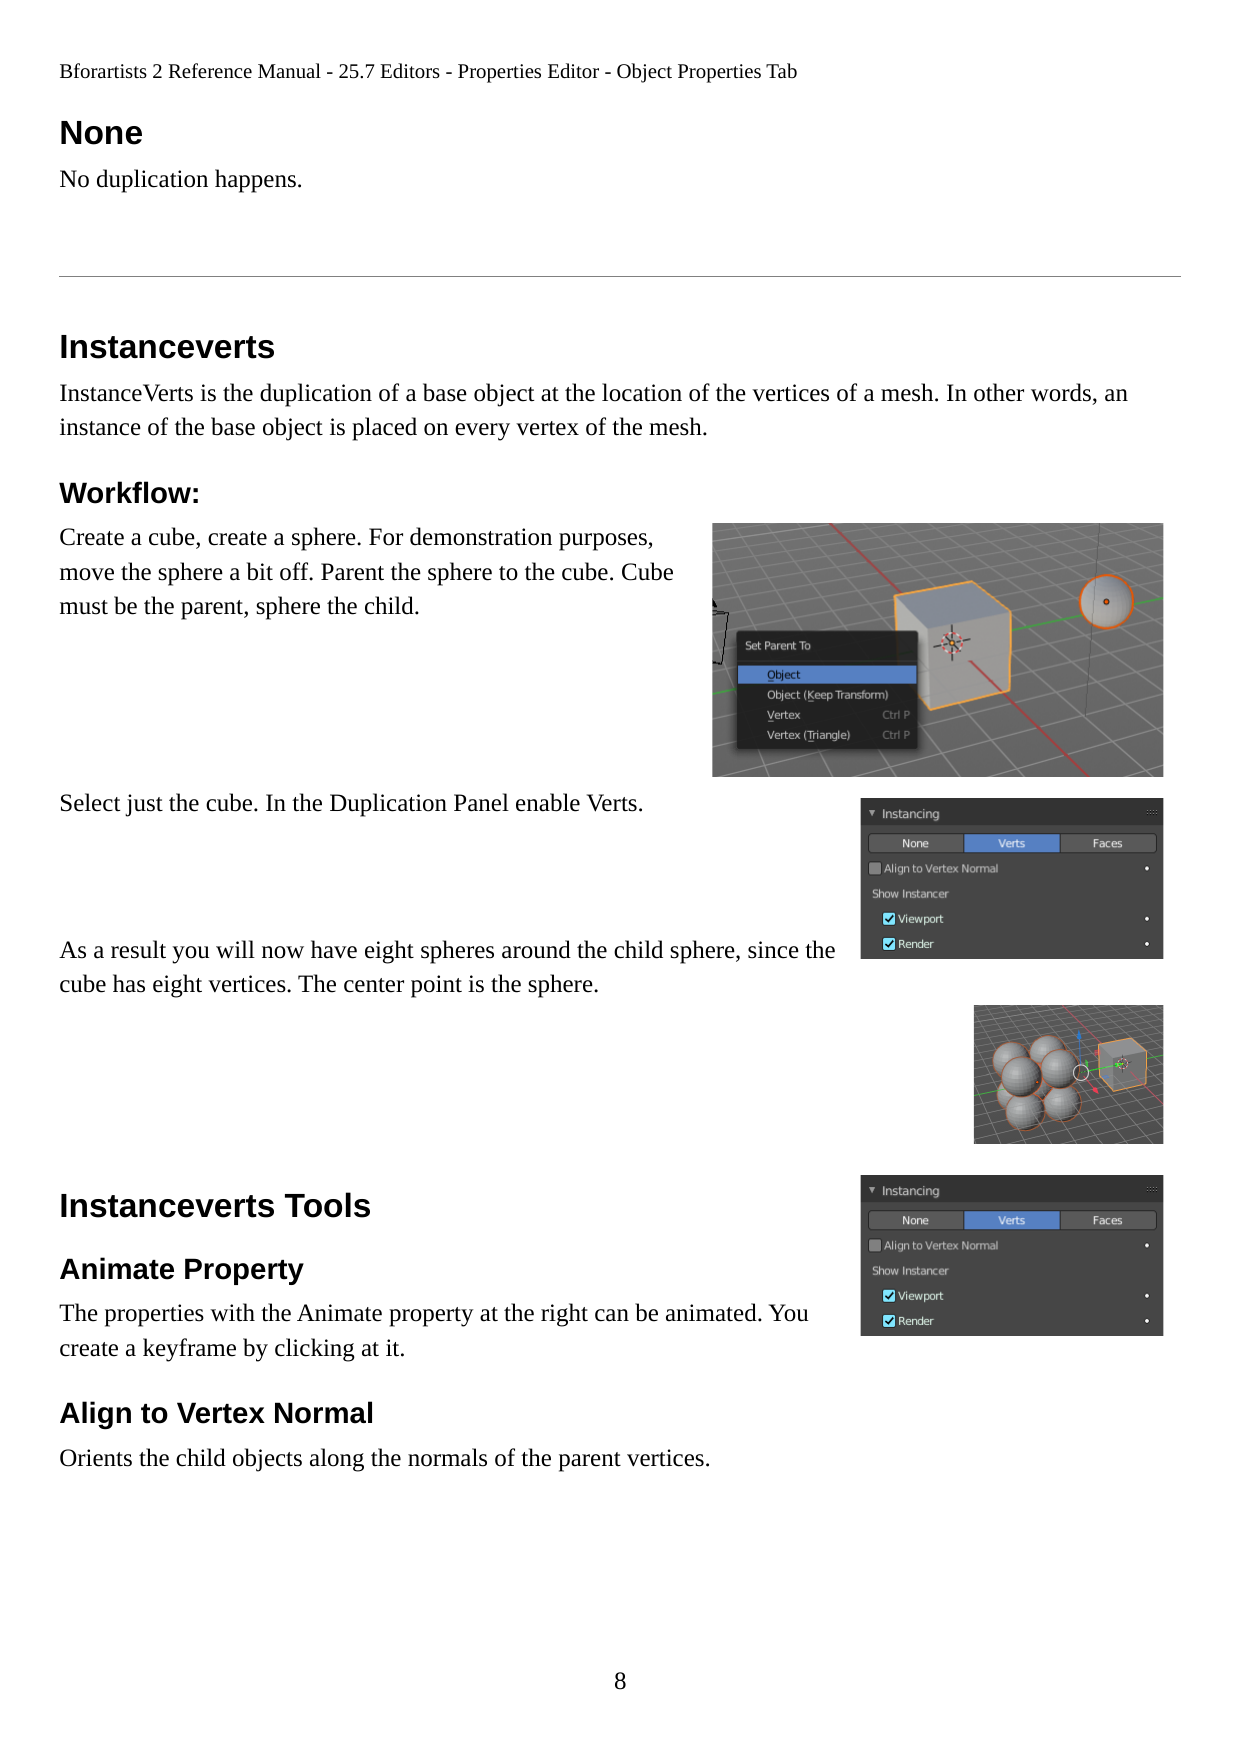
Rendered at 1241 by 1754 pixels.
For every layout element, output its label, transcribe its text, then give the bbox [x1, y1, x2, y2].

subtitle Workflow: [59, 476, 1181, 510]
text Orients the child objects along the normals of the parent vertices. [59, 1443, 1181, 1471]
subtitle Instanceverts Tools [59, 1186, 860, 1225]
text The properties with the Animate property at the right can be animated. You create a keyframe by clicking at it. [59, 1298, 1181, 1362]
subtitle [1164, 1186, 1181, 1225]
subtitle Instanceverts [59, 327, 1181, 366]
text Select just the cube. In the Duplication Panel enable Verts. [59, 788, 1181, 816]
picture [860, 1175, 1164, 1336]
subtitle [1164, 1252, 1181, 1286]
subtitle None [59, 113, 1181, 151]
subtitle Animate Property [59, 1252, 860, 1286]
text InstanceVerts is the duplication of a base object at the location of the vertices of a mesh. In other words, an instance of the base object is placed on every vertex of the mesh. [59, 378, 1181, 441]
picture [712, 523, 1164, 777]
picture [973, 1005, 1164, 1144]
subtitle Align to Vertex Normal [59, 1396, 1181, 1430]
picture [860, 798, 1164, 959]
text Create a cube, create a sphere. For demonstration purposes, move the sphere a bit off. Parent the sphere to the cube. Cube must be the parent, sphere the child. [59, 522, 1181, 620]
text No duplication happens. [59, 164, 1181, 192]
text As a result you will now have eight spheres around the child sphere, since the cube has eight vertices. The center point is the sphere. [59, 935, 1181, 998]
